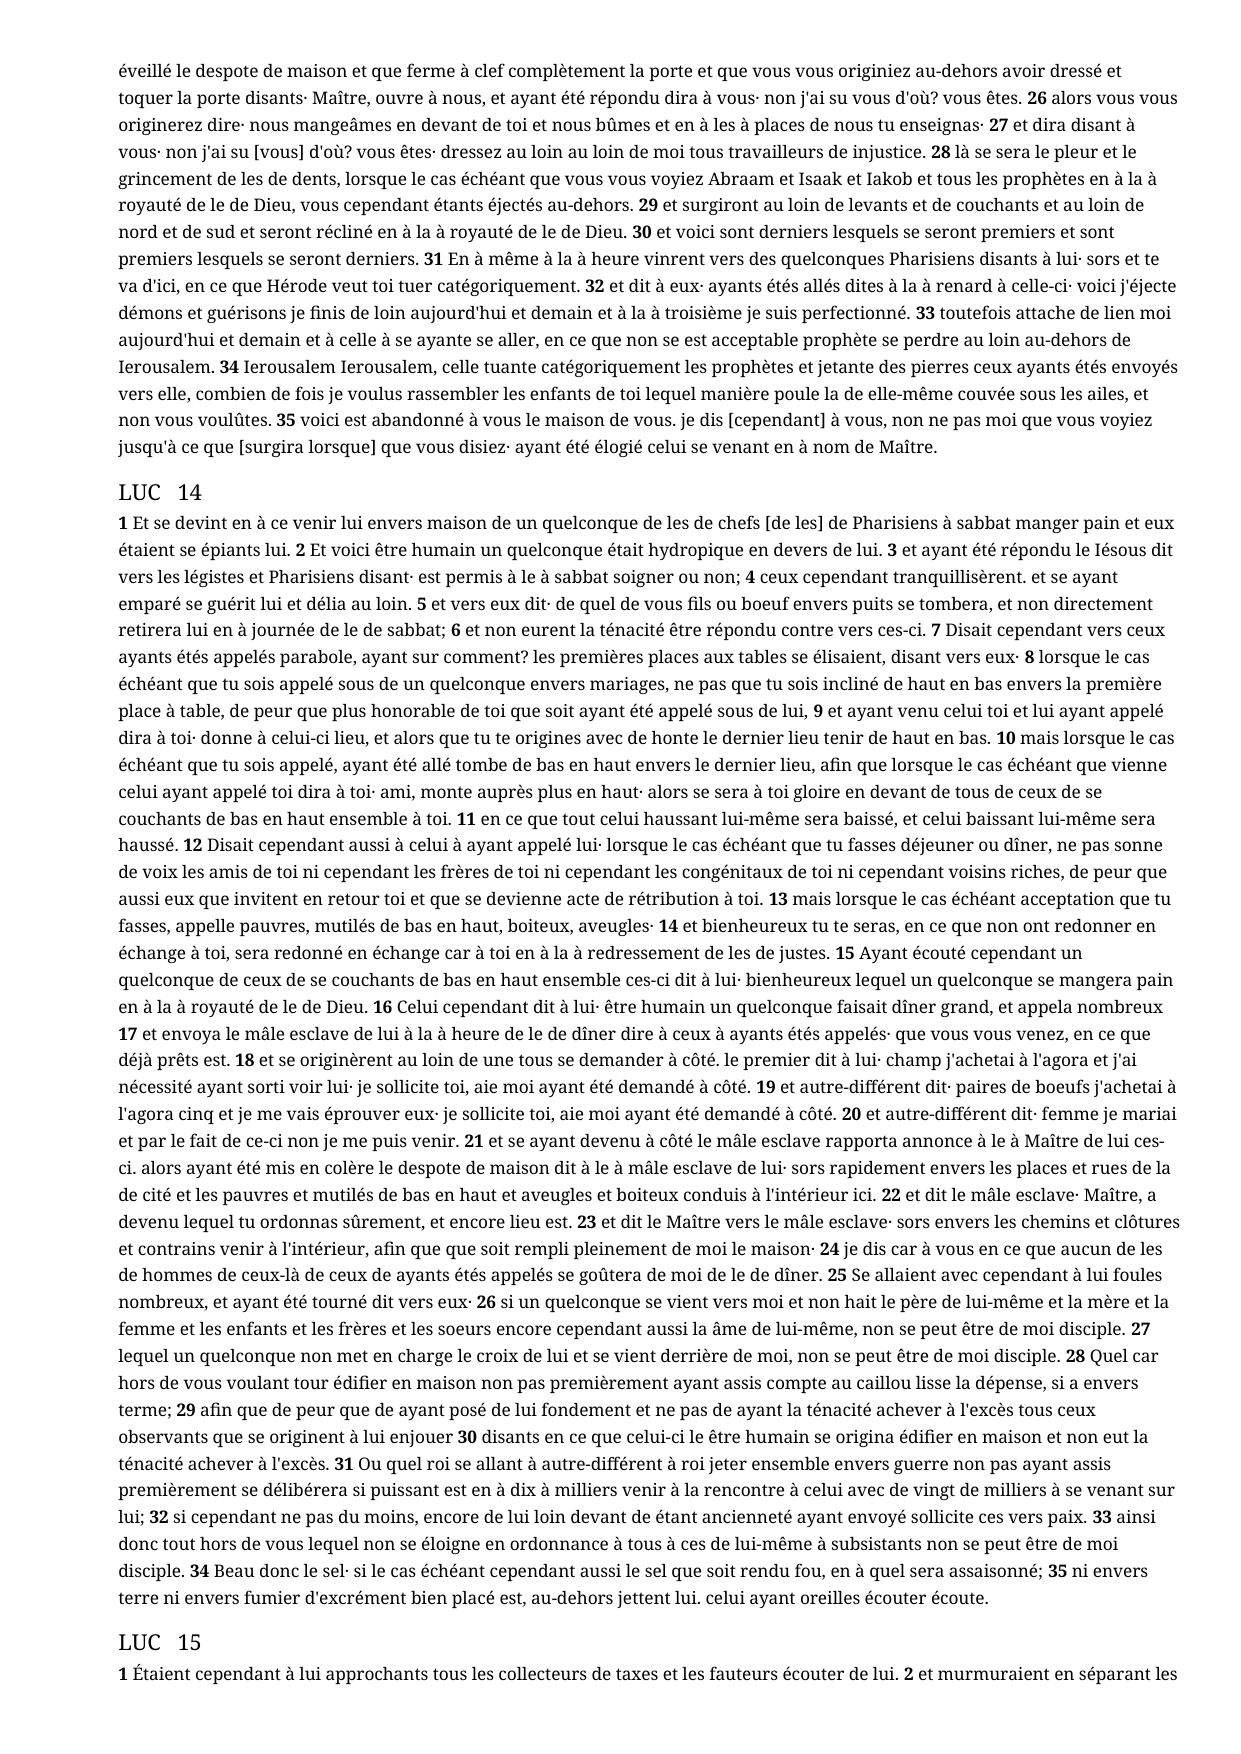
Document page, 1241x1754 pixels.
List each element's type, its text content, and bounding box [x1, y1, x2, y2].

text 1 Étaient cependant à lui approchants tous les collecteurs de taxes et les fauteurs écouter de lui. 2 et murmuraient en séparant les [118, 1662, 1181, 1685]
text éveillé le despote de maison et que ferme à clef complètement la porte et que vous vous originiez au-dehors avoir dressé et toquer la porte disants· Maître, ouvre à nous, et ayant été répondu dira à vous· non j'ai su vous d'où? vous êtes. 26 alors vous vous originerez dire· nous mangeâmes en devant de toi et nous bûmes et en à les à places de nous tu enseignas· 27 et dira disant à vous· non j'ai su [vous] d'où? vous êtes· dressez au loin au loin de moi tous travailleurs de injustice. 28 là se sera le pleur et le grincement de les de dents, lorsque le cas échéant que vous vous voyiez Abraam et Isaak et Iakob et tous les prophètes en à la à royauté de le de Dieu, vous cependant étants éjectés au-dehors. 29 et surgiront au loin de levants et de couchants et au loin de nord et de sud et seront récliné en à la à royauté de le de Dieu. 30 et voici sont derniers lesquels se seront premiers et sont premiers lesquels se seront derniers. 31 En à même à la à heure vinrent vers des quelconques Pharisiens disants à lui· sors et te va d'ici, en ce que Hérode veut toi tuer catégoriquement. 32 et dit à eux· ayants étés allés dites à la à renard à celle-ci· voici j'éjecte démons et guérisons je finis de loin aujourd'hui et demain et à la à troisième je suis perfectionné. 33 toutefois attache de lien moi aujourd'hui et demain et à celle à se ayante se aller, en ce que non se est acceptable prophète se perdre au loin au-dehors de Ierousalem. 34 Ierousalem Ierousalem, celle tuante catégoriquement les prophètes et jetante des pierres ceux ayants étés envoyés vers elle, combien de fois je voulus rassembler les enfants de toi lequel manière poule la de elle-même couvée sous les ailes, et non vous voulûtes. 35 voici est abandonné à vous le maison de vous. je dis [cependant] à vous, non ne pas moi que vous voyiez jusqu'à ce que [surgira lorsque] que vous disiez· ayant été élogié celui se venant en à nom de Maître. [118, 59, 1181, 459]
text 1 Et se devint en à ce venir lui envers maison de un quelconque de les de chefs [de les] de Pharisiens à sabbat manger pain et eux étaient se épiants lui. 2 Et voici être humain un quelconque était hydropique en devers de lui. 3 et ayant été répondu le Iésous dit vers les légistes et Pharisiens disant· est permis à le à sabbat soigner ou non; 4 ceux cependant tranquillisèrent. et se ayant emparé se guérit lui et délia au loin. 5 et vers eux dit· de quel de vous fils ou boeuf envers puits se tombera, et non directement retirera lui en à journée de le de sabbat; 6 et non eurent la ténacité être répondu contre vers ces-ci. 7 Disait cependant vers ceux ayants étés appelés parabole, ayant sur comment? les premières places aux tables se élisaient, disant vers eux· 8 lorsque le cas échéant que tu sois appelé sous de un quelconque envers mariages, ne pas que tu sois incliné de haut en bas envers la première place à table, de peur que plus honorable de toi que soit ayant été appelé sous de lui, 9 et ayant venu celui toi et lui ayant appelé dira à toi· donne à celui-ci lieu, et alors que tu te origines avec de honte le dernier lieu tenir de haut en bas. 10 mais lorsque le cas échéant que tu sois appelé, ayant été allé tombe de bas en haut envers le dernier lieu, afin que lorsque le cas échéant que vienne celui ayant appelé toi dira à toi· ami, monte auprès plus en haut· alors se sera à toi gloire en devant de tous de ceux de se couchants de bas en haut ensemble à toi. 11 en ce que tout celui haussant lui-même sera baissé, et celui baissant lui-même sera haussé. 12 Disait cependant aussi à celui à ayant appelé lui· lorsque le cas échéant que tu fasses déjeuner ou dîner, ne pas sonne de voix les amis de toi ni cependant les frères de toi ni cependant les congénitaux de toi ni cependant voisins riches, de peur que aussi eux que invitent en retour toi et que se devienne acte de rétribution à toi. 13 mais lorsque le cas échéant acceptation que tu fasses, appelle pauvres, mutilés de bas en haut, boiteux, aveugles· 14 et bienheureux tu te seras, en ce que non ont redonner en échange à toi, sera redonné en échange car à toi en à la à redressement de les de justes. 15 Ayant écouté cependant un quelconque de ceux de se couchants de bas en haut ensemble ces-ci dit à lui· bienheureux lequel un quelconque se mangera pain en à la à royauté de le de Dieu. 16 Celui cependant dit à lui· être humain un quelconque faisait dîner grand, et appela nombreux 17 et envoya le mâle esclave de lui à la à heure de le de dîner dire à ceux à ayants étés appelés· que vous vous venez, en ce que déjà prêts est. 18 et se originèrent au loin de une tous se demander à côté. le premier dit à lui· champ j'achetai à l'agora et j'ai nécessité ayant sorti voir lui· je sollicite toi, aie moi ayant été demandé à côté. 19 et autre-différent dit· paires de boeufs j'achetai à l'agora cinq et je me vais éprouver eux· je sollicite toi, aie moi ayant été demandé à côté. 20 et autre-différent dit· femme je mariai et par le fait de ce-ci non je me puis venir. 21 et se ayant devenu à côté le mâle esclave rapporta annonce à le à Maître de lui ces-ci. alors ayant été mis en colère le despote de maison dit à le à mâle esclave de lui· sors rapidement envers les places et rues de la de cité et les pauvres et mutilés de bas en haut et aveugles et boiteux conduis à l'intérieur ici. 22 et dit le mâle esclave· Maître, a devenu lequel tu ordonnas sûrement, et encore lieu est. 23 et dit le Maître vers le mâle esclave· sors envers les chemins et clôtures et contrains venir à l'intérieur, afin que que soit rempli pleinement de moi le maison· 24 je dis car à vous en ce que aucun de les de hommes de ceux-là de ceux de ayants étés appelés se goûtera de moi de le de dîner. 25 Se allaient avec cependant à lui foules nombreux, et ayant été tourné dit vers eux· 26 si un quelconque se vient vers moi et non hait le père de lui-même et la mère et la femme et les enfants et les frères et les soeurs encore cependant aussi la âme de lui-même, non se peut être de moi disciple. 27 lequel un quelconque non met en charge le croix de lui et se vient derrière de moi, non se peut être de moi disciple. 28 Quel car hors de vous voulant tour édifier en maison non pas premièrement ayant assis compte au caillou lisse la dépense, si a envers terme; 29 afin que de peur que de ayant posé de lui fondement et ne pas de ayant la ténacité achever à l'excès tous ceux observants que se originent à lui enjouer 30 disants en ce que celui-ci le être humain se origina édifier en maison et non eut la ténacité achever à l'excès. 31 Ou quel roi se allant à autre-différent à roi jeter ensemble envers guerre non pas ayant assis premièrement se délibérera si puissant est en à dix à milliers venir à la rencontre à celui avec de vingt de milliers à se venant sur lui; 32 si cependant ne pas du moins, encore de lui loin devant de étant ancienneté ayant envoyé sollicite ces vers paix. 33 ainsi donc tout hors de vous lequel non se éloigne en ordonnance à tous à ces de lui-même à subsistants non se peut être de moi disciple. 34 Beau donc le sel· si le cas échéant cependant aussi le sel que soit rendu fou, en à quel sera assaisonné; 35 ni envers terre ni envers fumier d'excrément bien placé est, au-dehors jettent lui. celui ayant oreilles écouter écoute. [118, 511, 1181, 1609]
text LUC 15 [118, 1627, 1181, 1657]
text LUC 14 [118, 477, 1181, 507]
